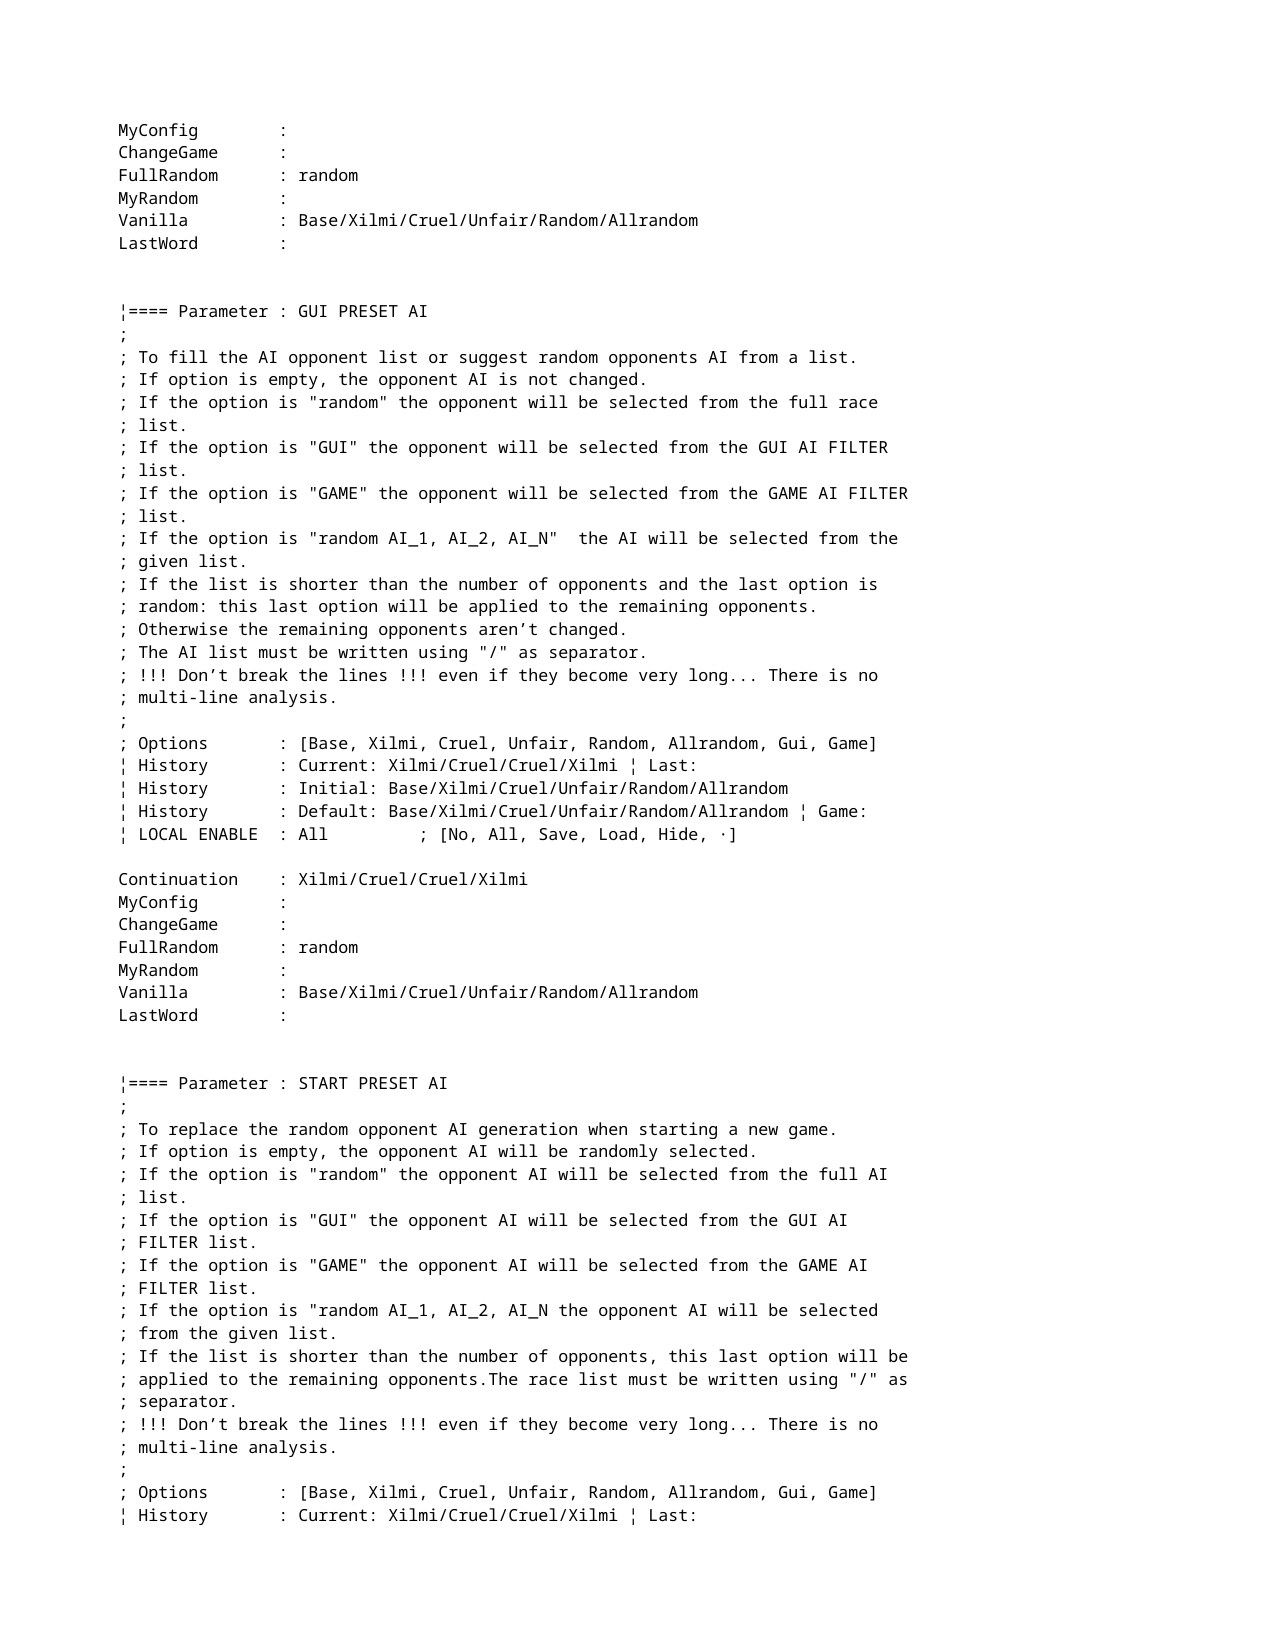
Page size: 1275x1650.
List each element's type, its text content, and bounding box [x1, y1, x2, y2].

text ¦==== Parameter : GUI PRESET AI [118, 300, 1157, 322]
text ; FILTER list. [118, 1276, 1157, 1299]
text ; If option is empty, the opponent AI is not changed. [118, 368, 1157, 391]
text ; If the option is "GUI" the opponent AI will be selected from the GUI AI [118, 1208, 1157, 1231]
text ; If the option is "random" the opponent AI will be selected from the full AI [118, 1163, 1157, 1185]
text ; !!! Don’t break the lines !!! even if they become very long... There is no [118, 1412, 1157, 1435]
text ; [118, 322, 1157, 345]
text ; from the given list. [118, 1322, 1157, 1344]
text ; [118, 1094, 1157, 1117]
text Continuation : Xilmi/Cruel/Cruel/Xilmi [118, 867, 1157, 890]
text MyConfig : [118, 118, 1157, 141]
text ¦ History : Current: Xilmi/Cruel/Cruel/Xilmi ¦ Last: [118, 754, 1157, 777]
text ; To fill the AI opponent list or suggest random opponents AI from a list. [118, 345, 1157, 368]
text ; [118, 1458, 1157, 1481]
text ; list. [118, 459, 1157, 481]
text MyConfig : [118, 890, 1157, 913]
text Vanilla : Base/Xilmi/Cruel/Unfair/Random/Allrandom [118, 209, 1157, 232]
text ¦ History : Initial: Base/Xilmi/Cruel/Unfair/Random/Allrandom [118, 777, 1157, 799]
text ¦ History : Current: Xilmi/Cruel/Cruel/Xilmi ¦ Last: [118, 1503, 1157, 1526]
text MyRandom : [118, 186, 1157, 209]
text ; list. [118, 1185, 1157, 1208]
text ; [118, 708, 1157, 731]
text ; To replace the random opponent AI generation when starting a new game. [118, 1117, 1157, 1140]
text ; multi-line analysis. [118, 1435, 1157, 1458]
text ; given list. [118, 549, 1157, 572]
text ; Otherwise the remaining opponents aren’t changed. [118, 618, 1157, 640]
text ChangeGame : [118, 913, 1157, 936]
text ; The AI list must be written using "/" as separator. [118, 640, 1157, 663]
text ChangeGame : [118, 141, 1157, 163]
text ; list. [118, 504, 1157, 527]
text ; Options : [Base, Xilmi, Cruel, Unfair, Random, Allrandom, Gui, Game] [118, 731, 1157, 754]
text ; applied to the remaining opponents.The race list must be written using "/" as [118, 1367, 1157, 1390]
text FullRandom : random [118, 163, 1157, 186]
text ; random: this last option will be applied to the remaining opponents. [118, 595, 1157, 618]
text MyRandom : [118, 958, 1157, 981]
text ; If the list is shorter than the number of opponents, this last option will be [118, 1344, 1157, 1367]
text Vanilla : Base/Xilmi/Cruel/Unfair/Random/Allrandom [118, 981, 1157, 1004]
text LastWord : [118, 1004, 1157, 1026]
text ; If the list is shorter than the number of opponents and the last option is [118, 572, 1157, 595]
text ; multi-line analysis. [118, 686, 1157, 708]
text ; list. [118, 413, 1157, 436]
text LastWord : [118, 232, 1157, 254]
text ¦ History : Default: Base/Xilmi/Cruel/Unfair/Random/Allrandom ¦ Game: [118, 799, 1157, 822]
text ¦==== Parameter : START PRESET AI [118, 1072, 1157, 1094]
text ¦ LOCAL ENABLE : All ; [No, All, Save, Load, Hide, ·] [118, 822, 1157, 845]
text FullRandom : random [118, 936, 1157, 958]
text ; If the option is "GAME" the opponent will be selected from the GAME AI FILTER [118, 481, 1157, 504]
text ; If the option is "random AI_1, AI_2, AI_N the opponent AI will be selected [118, 1299, 1157, 1322]
text ; If the option is "GUI" the opponent will be selected from the GUI AI FILTER [118, 436, 1157, 459]
text ; If the option is "GAME" the opponent AI will be selected from the GAME AI [118, 1253, 1157, 1276]
text ; If the option is "random" the opponent will be selected from the full race [118, 391, 1157, 413]
text ; If option is empty, the opponent AI will be randomly selected. [118, 1140, 1157, 1163]
text ; If the option is "random AI_1, AI_2, AI_N" the AI will be selected from the [118, 527, 1157, 549]
text ; separator. [118, 1390, 1157, 1412]
text ; FILTER list. [118, 1231, 1157, 1253]
text ; !!! Don’t break the lines !!! even if they become very long... There is no [118, 663, 1157, 686]
text ; Options : [Base, Xilmi, Cruel, Unfair, Random, Allrandom, Gui, Game] [118, 1481, 1157, 1503]
